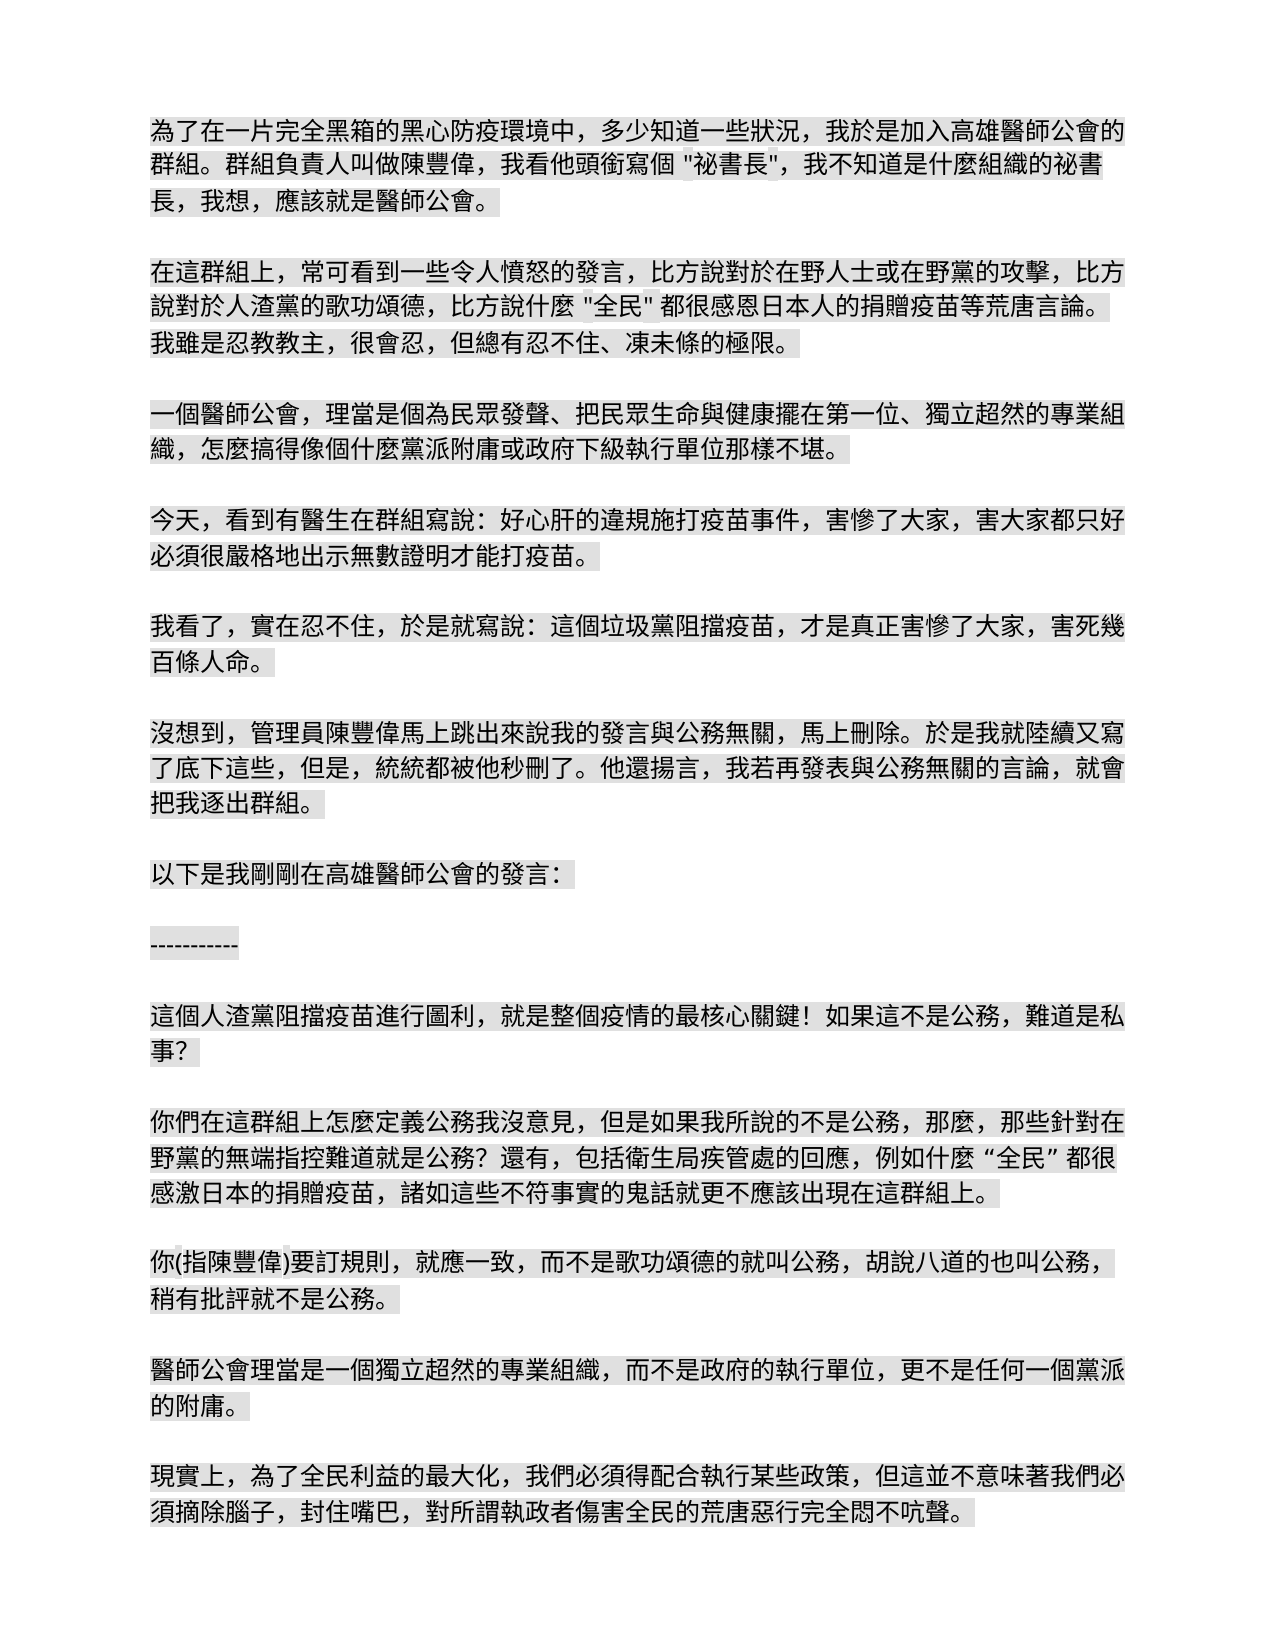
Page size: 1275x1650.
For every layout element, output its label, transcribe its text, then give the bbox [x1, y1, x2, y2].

text 為了在一片完全黑箱的黑心防疫環境中，多少知道一些狀況，我於是加入高雄醫師公會的群組。群組負責人叫做陳豐偉，我看他頭銜寫個 "祕書長"，我不知道是什麼組織的祕書長，我想，應該就是醫師公會。 在這群組上，常可看到一些令人憤怒的發言，比方說對於在野人士或在野黨的攻擊，比方說對於人渣黨的歌功頌德，比方說什麼 "全民" 都很感恩日本人的捐贈疫苗等荒唐言論。我雖是忍教教主，很會忍，但總有忍不住、凍未條的極限。 一個醫師公會，理當是個為民眾發聲、把民眾生命與健康擺在第一位、獨立超然的專業組織，怎麼搞得像個什麼黨派附庸或政府下級執行單位那樣不堪。 今天，看到有醫生在群組寫說：好心肝的違規施打疫苗事件，害慘了大家，害大家都只好必須很嚴格地出示無數證明才能打疫苗。 我看了，實在忍不住，於是就寫說：這個垃圾黨阻擋疫苗，才是真正害慘了大家，害死幾百條人命。 沒想到，管理員陳豐偉馬上跳出來說我的發言與公務無關，馬上刪除。於是我就陸續又寫了底下這些，但是，統統都被他秒刪了。他還揚言，我若再發表與公務無關的言論，就會把我逐出群組。 以下是我剛剛在高雄醫師公會的發言： ----------- 這個人渣黨阻擋疫苗進行圖利，就是整個疫情的最核心關鍵！如果這不是公務，難道是私事？ 你們在這群組上怎麼定義公務我沒意見，但是如果我所說的不是公務，那麼，那些針對在野黨的無端指控難道就是公務？還有，包括衛生局疾管處的回應，例如什麼 “全民” 都很感激日本的捐贈疫苗，諸如這些不符事實的鬼話就更不應該出現在這群組上。 你(指陳豐偉)要訂規則，就應一致，而不是歌功頌德的就叫公務，胡說八道的也叫公務，稍有批評就不是公務。 醫師公會理當是一個獨立超然的專業組織，而不是政府的執行單位，更不是任何一個黨派的附庸。 現實上，為了全民利益的最大化，我們必須得配合執行某些政策，但這並不意味著我們必須摘除腦子，封住嘴巴，對所謂執政者傷害全民的荒唐惡行完全悶不吭聲。 [150, 75, 1125, 1562]
